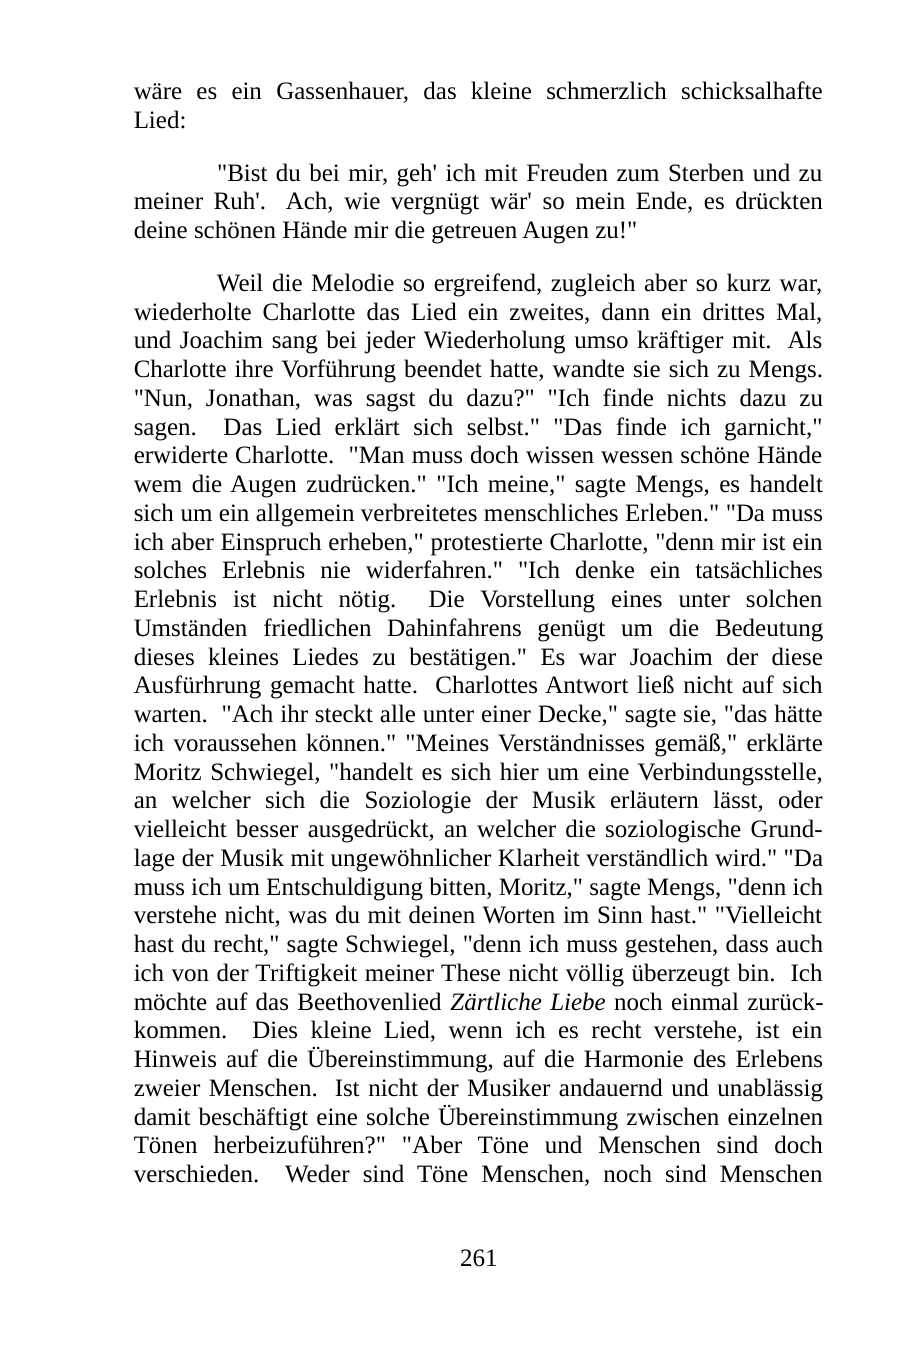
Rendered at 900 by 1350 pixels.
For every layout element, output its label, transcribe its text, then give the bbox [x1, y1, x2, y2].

text Weil die Melodie so ergreifend, zugleich aber so kurz war, wiederholte Charlotte das Lied ein zweites, dann ein drittes Mal, und Joachim sang bei jeder Wiederholung umso kräftiger mit. Als Charlotte ihre Vorführung beendet hatte, wandte sie sich zu Mengs. "Nun, Jonathan, was sagst du dazu?" "Ich finde nichts dazu zu sagen. Das Lied erklärt sich selbst." "Das finde ich garnicht," erwiderte Charlotte. "Man muss doch wissen wessen schöne Hände wem die Augen zudrücken." "Ich meine," sagte Mengs, es handelt sich um ein allgemein verbreitetes menschliches Erleben." "Da muss ich aber Einspruch erheben," protestierte Charlotte, "denn mir ist ein solches Erlebnis nie widerfahren." "Ich denke ein tatsächliches Erlebnis ist nicht nötig. Die Vorstellung eines unter solchen Umständen friedlichen Dahinfahrens genügt um die Bedeutung dieses kleines Liedes zu bestätigen." Es war Joachim der diese Ausfürhrung gemacht hatte. Charlottes Antwort ließ nicht auf sich warten. "Ach ihr steckt alle unter einer Decke," sagte sie, "das hätte ich voraussehen können." "Meines Verständnisses gemäß," erklärte Moritz Schwiegel, "handelt es sich hier um eine Verbindungsstelle, an welcher sich die Soziologie der Musik erläutern lässt, oder vielleicht besser ausgedrückt, an welcher die soziologische Grund-lage der Musik mit ungewöhnlicher Klarheit verständlich wird." "Da muss ich um Entschuldigung bitten, Moritz," sagte Mengs, "denn ich verstehe nicht, was du mit deinen Worten im Sinn hast." "Vielleicht hast du recht," sagte Schwiegel, "denn ich muss gestehen, dass auch ich von der Triftigkeit meiner These nicht völlig überzeugt bin. Ich möchte auf das Beethovenlied Zärtliche Liebe noch einmal zurück-kommen. Dies kleine Lied, wenn ich es recht verstehe, ist ein Hinweis auf die Übereinstimmung, auf die Harmonie des Erlebens zweier Menschen. Ist nicht der Musiker andauernd und unablässig damit beschäftigt eine solche Übereinstimmung zwischen einzelnen Tönen herbeizuführen?" "Aber Töne und Menschen sind doch verschieden. Weder sind Töne Menschen, noch sind Menschen [133, 268, 823, 1188]
text "Bist du bei mir, geh' ich mit Freuden zum Sterben und zu meiner Ruh'. Ach, wie vergnügt wär' so mein Ende, es drückten deine schönen Hände mir die getreuen Augen zu!" [133, 158, 823, 244]
text wäre es ein Gassenhauer, das kleine schmerzlich schicksalhafte Lied: [133, 76, 823, 134]
